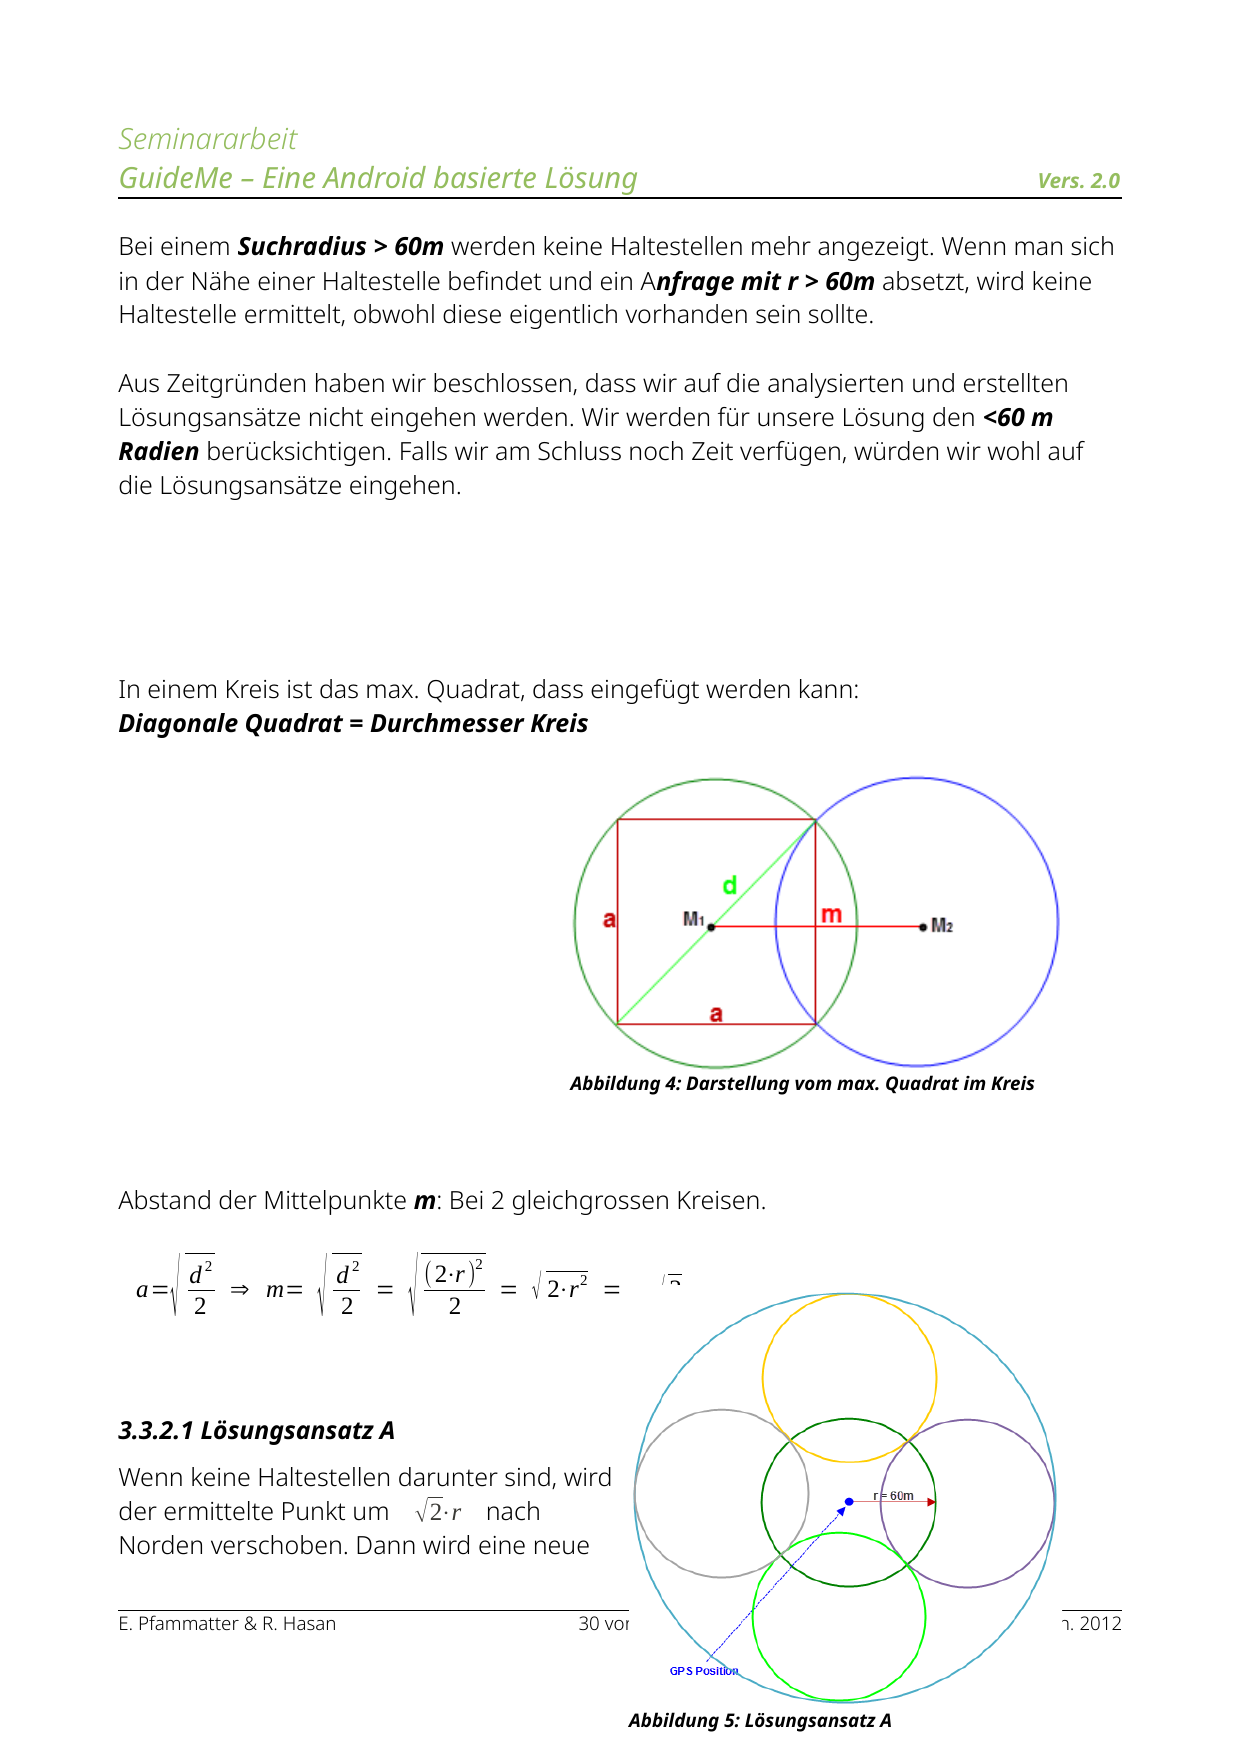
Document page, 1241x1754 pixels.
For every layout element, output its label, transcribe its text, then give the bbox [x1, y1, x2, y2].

subtitle 3.3.2.1 Lösungsansatz A [118, 1413, 629, 1447]
text Bei einem Suchradius > 60m werden keine Haltestellen mehr angezeigt. Wenn man sich in der Nähe einer Haltestelle befindet und ein Anfrage mit r > 60m absetzt, wird keine Haltestelle ermittelt, obwohl diese eigentlich vorhanden sein sollte. [118, 229, 1122, 331]
subtitle [1063, 1413, 1122, 1447]
text Wenn keine Haltestellen darunter sind, wird der ermittelte Punkt um nach Norden verschoben. Dann wird eine neue [118, 1459, 629, 1561]
text Abbildung 4: Darstellung vom max. Quadrat im Kreis [570, 1071, 1062, 1096]
picture [570, 773, 1063, 1071]
text Abbildung 5: Lösungsansatz A [629, 1708, 1062, 1733]
text Diagonale Quadrat = Durchmesser Kreis [118, 706, 1122, 740]
text In einem Kreis ist das max. Quadrat, dass eingefügt werden kann: [118, 672, 1122, 706]
text Abstand der Mittelpunkte m: Bei 2 gleichgrossen Kreisen. [118, 1183, 1122, 1217]
text [629, 1733, 1062, 1754]
text Aus Zeitgründen haben wir beschlossen, dass wir auf die analysierten und erstellten Lösungsansätze nicht eingehen werden. Wir werden für unsere Lösung den <60 m Radien berücksichtigen. Falls wir am Schluss noch Zeit verfügen, würden wir wohl auf die Lösungsansätze eingehen. [118, 365, 1122, 502]
picture [629, 1285, 1063, 1708]
